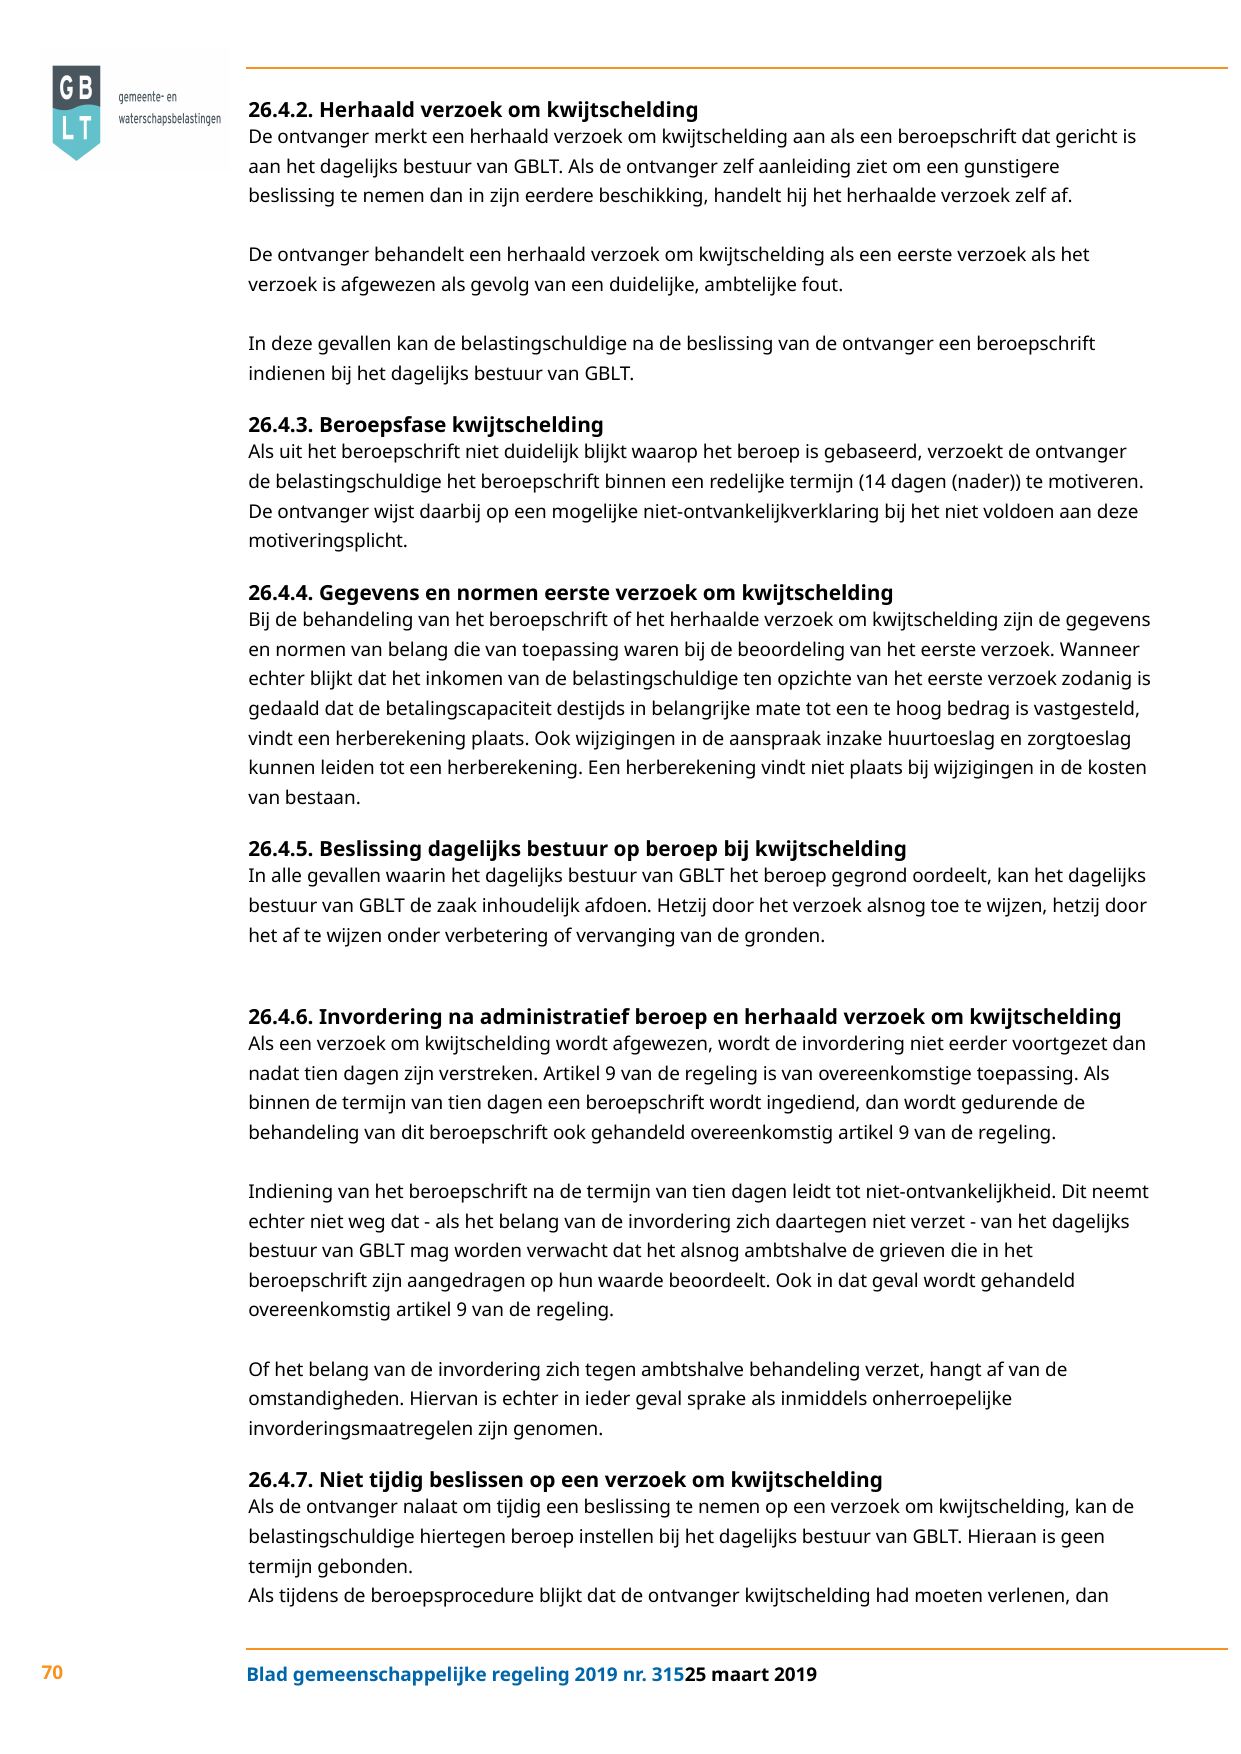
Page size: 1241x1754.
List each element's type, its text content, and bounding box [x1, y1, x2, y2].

text 26.4.5. Beslissing dagelijks bestuur op beroep bij kwijtschelding [248, 834, 1152, 863]
text Als tijdens de beroepsprocedure blijkt dat de ontvanger kwijtschelding had moeten verlenen, dan [248, 1582, 1152, 1608]
text Of het belang van de invordering zich tegen ambtshalve behandeling verzet, hangt af van de omstandigheden. Hiervan is echter in ieder geval sprake als inmiddels onherroepelijke invorderingsmaatregelen zijn genomen. [248, 1356, 1152, 1441]
text 26.4.2. Herhaald verzoek om kwijtschelding [248, 95, 1152, 123]
text Als de ontvanger nalaat om tijdig een beslissing te nemen op een verzoek om kwijtschelding, kan de belastingschuldige hiertegen beroep instellen bij het dagelijks bestuur van GBLT. Hieraan is geen termijn gebonden. [248, 1494, 1152, 1579]
text De ontvanger merkt een herhaald verzoek om kwijtschelding aan als een beroepschrift dat gericht is aan het dagelijks bestuur van GBLT. Als de ontvanger zelf aanleiding ziet om een gunstigere beslissing te nemen dan in zijn eerdere beschikking, handelt hij het herhaalde verzoek zelf af. [248, 123, 1152, 208]
text De ontvanger behandelt een herhaald verzoek om kwijtschelding als een eerste verzoek als het verzoek is afgewezen als gevolg van een duidelijke, ambtelijke fout. [248, 242, 1152, 297]
text 26.4.7. Niet tijdig beslissen op een verzoek om kwijtschelding [248, 1465, 1152, 1494]
text In deze gevallen kan de belastingschuldige na de beslissing van de ontvanger een beroepschrift indienen bij het dagelijks bestuur van GBLT. [248, 330, 1152, 386]
text Als een verzoek om kwijtschelding wordt afgewezen, wordt de invordering niet eerder voortgezet dan nadat tien dagen zijn verstreken. Artikel 9 van de regeling is van overeenkomstige toepassing. Als binnen de termijn van tien dagen een beroepschrift wordt ingediend, dan wordt gedurende de behandeling van dit beroepschrift ook gehandeld overeenkomstig artikel 9 van de regeling. [248, 1030, 1152, 1145]
picture [41, 47, 231, 172]
text Als uit het beroepschrift niet duidelijk blijkt waarop het beroep is gebaseerd, verzoekt de ontvanger de belastingschuldige het beroepschrift binnen een redelijke termijn (14 dagen (nader)) te motiveren. De ontvanger wijst daarbij op een mogelijke niet-ontvankelijkverklaring bij het niet voldoen aan deze motiveringsplicht. [248, 439, 1152, 553]
text Bij de behandeling van het beroepschrift of het herhaalde verzoek om kwijtschelding zijn de gegevens en normen van belang die van toepassing waren bij de beoordeling van het eerste verzoek. Wanneer echter blijkt dat het inkomen van de belastingschuldige ten opzichte van het eerste verzoek zodanig is gedaald dat de betalingscapaciteit destijds in belangrijke mate tot een te hoog bedrag is vastgesteld, vindt een herberekening plaats. Ook wijzigingen in de aanspraak inzake huurtoeslag en zorgtoeslag kunnen leiden tot een herberekening. Een herberekening vindt niet plaats bij wijzigingen in de kosten van bestaan. [248, 606, 1152, 809]
text In alle gevallen waarin het dagelijks bestuur van GBLT het beroep gegrond oordeelt, kan het dagelijks bestuur van GBLT de zaak inhoudelijk afdoen. Hetzij door het verzoek alsnog toe te wijzen, hetzij door het af te wijzen onder verbetering of vervanging van de gronden. [248, 863, 1152, 948]
text 26.4.3. Beroepsfase kwijtschelding [248, 410, 1152, 439]
text 26.4.6. Invordering na administratief beroep en herhaald verzoek om kwijtschelding [248, 1002, 1152, 1030]
text 26.4.4. Gegevens en normen eerste verzoek om kwijtschelding [248, 578, 1152, 606]
text Indiening van het beroepschrift na de termijn van tien dagen leidt tot niet-ontvankelijkheid. Dit neemt echter niet weg dat - als het belang van de invordering zich daartegen niet verzet - van het dagelijks bestuur van GBLT mag worden verwacht dat het alsnog ambtshalve de grieven die in het beroepschrift zijn aangedragen op hun waarde beoordeelt. Ook in dat geval wordt gehandeld overeenkomstig artikel 9 van de regeling. [248, 1178, 1152, 1322]
